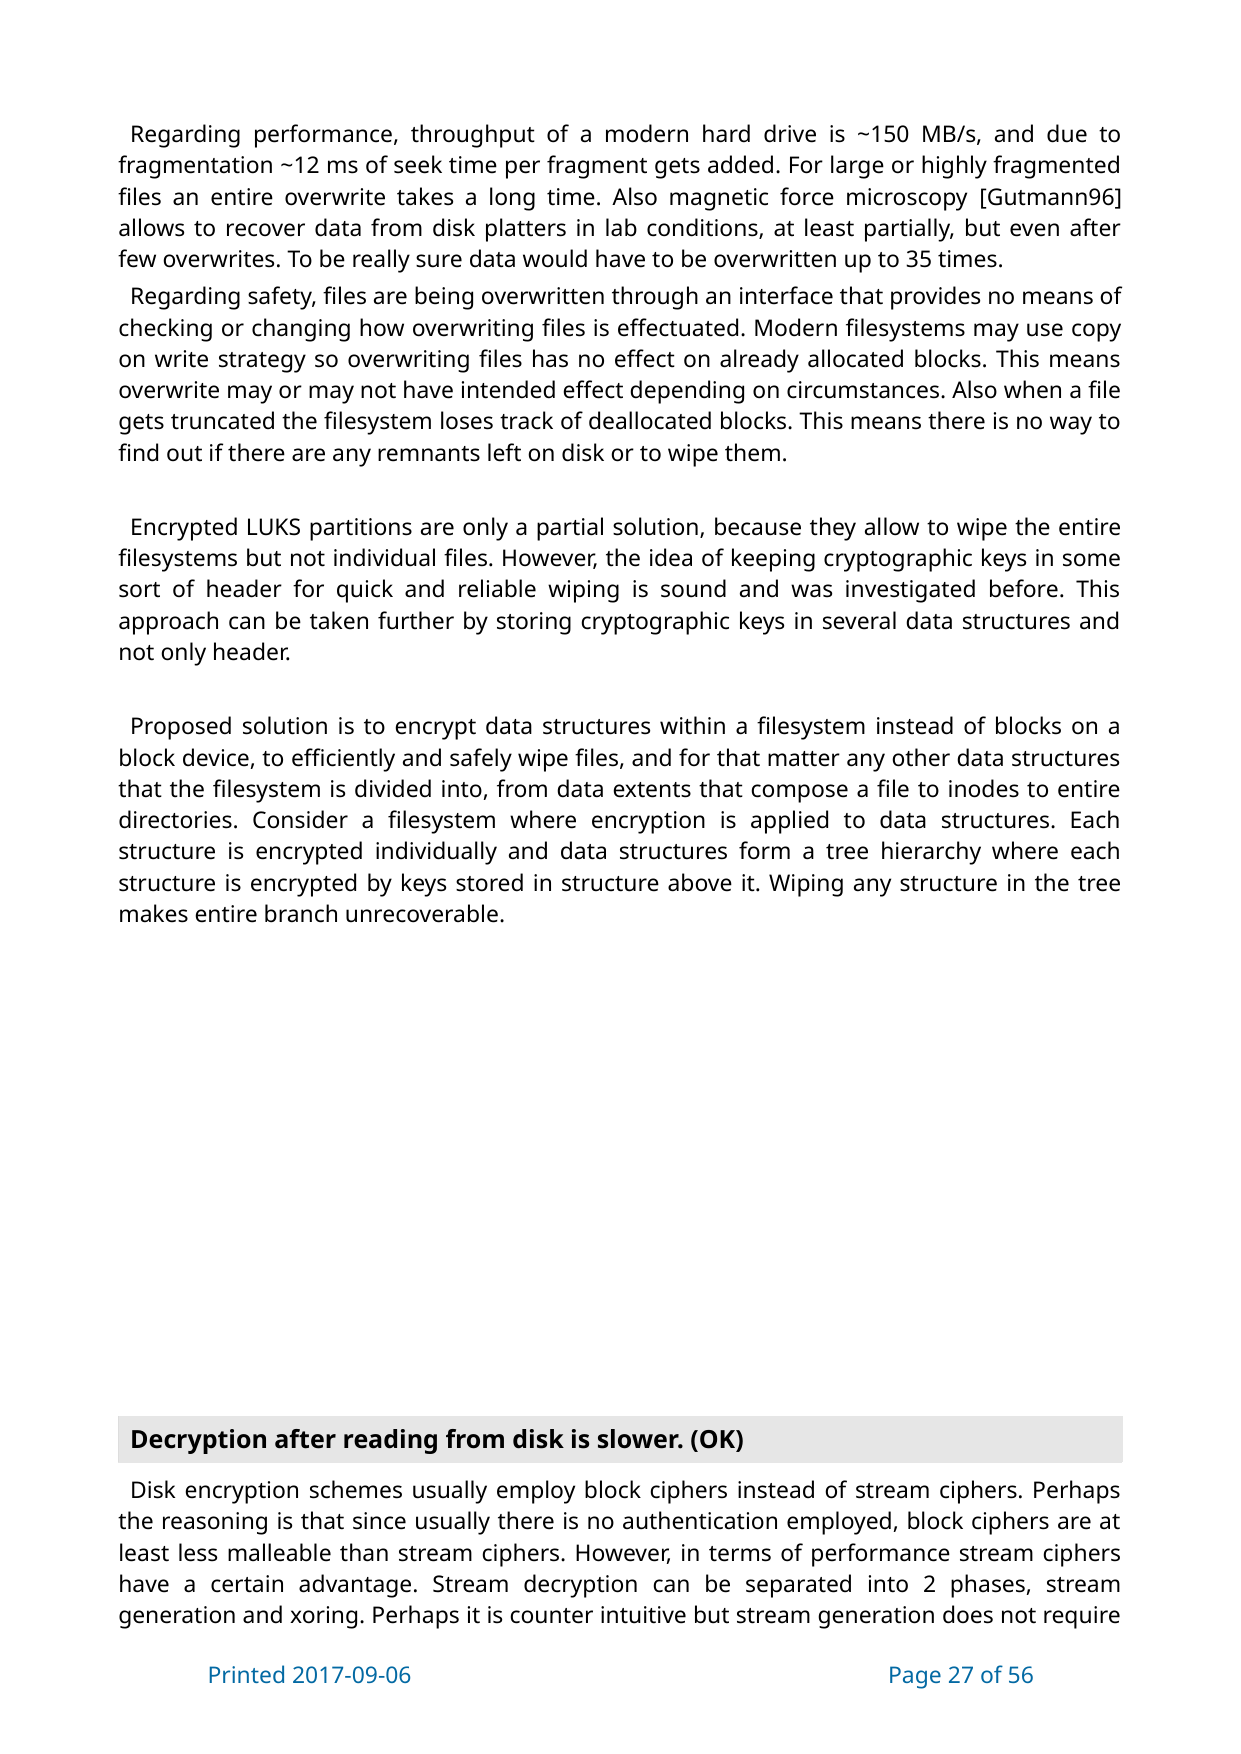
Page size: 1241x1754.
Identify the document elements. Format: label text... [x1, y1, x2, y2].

subtitle Decryption after reading from disk is slower. (OK) [119, 1417, 1122, 1462]
text Disk encryption schemes usually employ block ciphers instead of stream ciphers. Perhaps the reasoning is that since usually there is no authentication employed, block ciphers are at least less malleable than stream ciphers. However, in terms of performance stream ciphers have a certain advantage. Stream decryption can be separated into 2 phases, stream generation and xoring. Perhaps it is counter intuitive but stream generation does not require [118, 1474, 1122, 1630]
text Regarding safety, files are being overwritten through an interface that provides no means of checking or changing how overwriting files is effectuated. Modern filesystems may use copy on write strategy so overwriting files has no effect on already allocated blocks. This means overwrite may or may not have intended effect depending on circumstances. Also when a file gets truncated the filesystem loses track of deallocated blocks. This means there is no way to find out if there are any remnants left on disk or to wipe them. [118, 280, 1122, 468]
text Encrypted LUKS partitions are only a partial solution, because they allow to wipe the entire filesystems but not individual files. However, the idea of keeping cryptographic keys in some sort of header for quick and reliable wiping is sound and was investigated before. This approach can be taken further by storing cryptographic keys in several data structures and not only header. [118, 511, 1122, 667]
text Regarding performance, throughput of a modern hard drive is ~150 MB/s, and due to fragmentation ~12 ms of seek time per fragment gets added. For large or highly fragmented files an entire overwrite takes a long time. Also magnetic force microscopy [Gutmann96] allows to recover data from disk platters in lab conditions, at least partially, but even after few overwrites. To be really sure data would have to be overwritten up to 35 times. [118, 118, 1122, 274]
text Proposed solution is to encrypt data structures within a filesystem instead of blocks on a block device, to efficiently and safely wipe files, and for that matter any other data structures that the filesystem is divided into, from data extents that compose a file to inodes to entire directories. Consider a filesystem where encryption is applied to data structures. Each structure is encrypted individually and data structures form a tree hierarchy where each structure is encrypted by keys stored in structure above it. Wiping any structure in the tree makes entire branch unrecoverable. [118, 710, 1122, 929]
